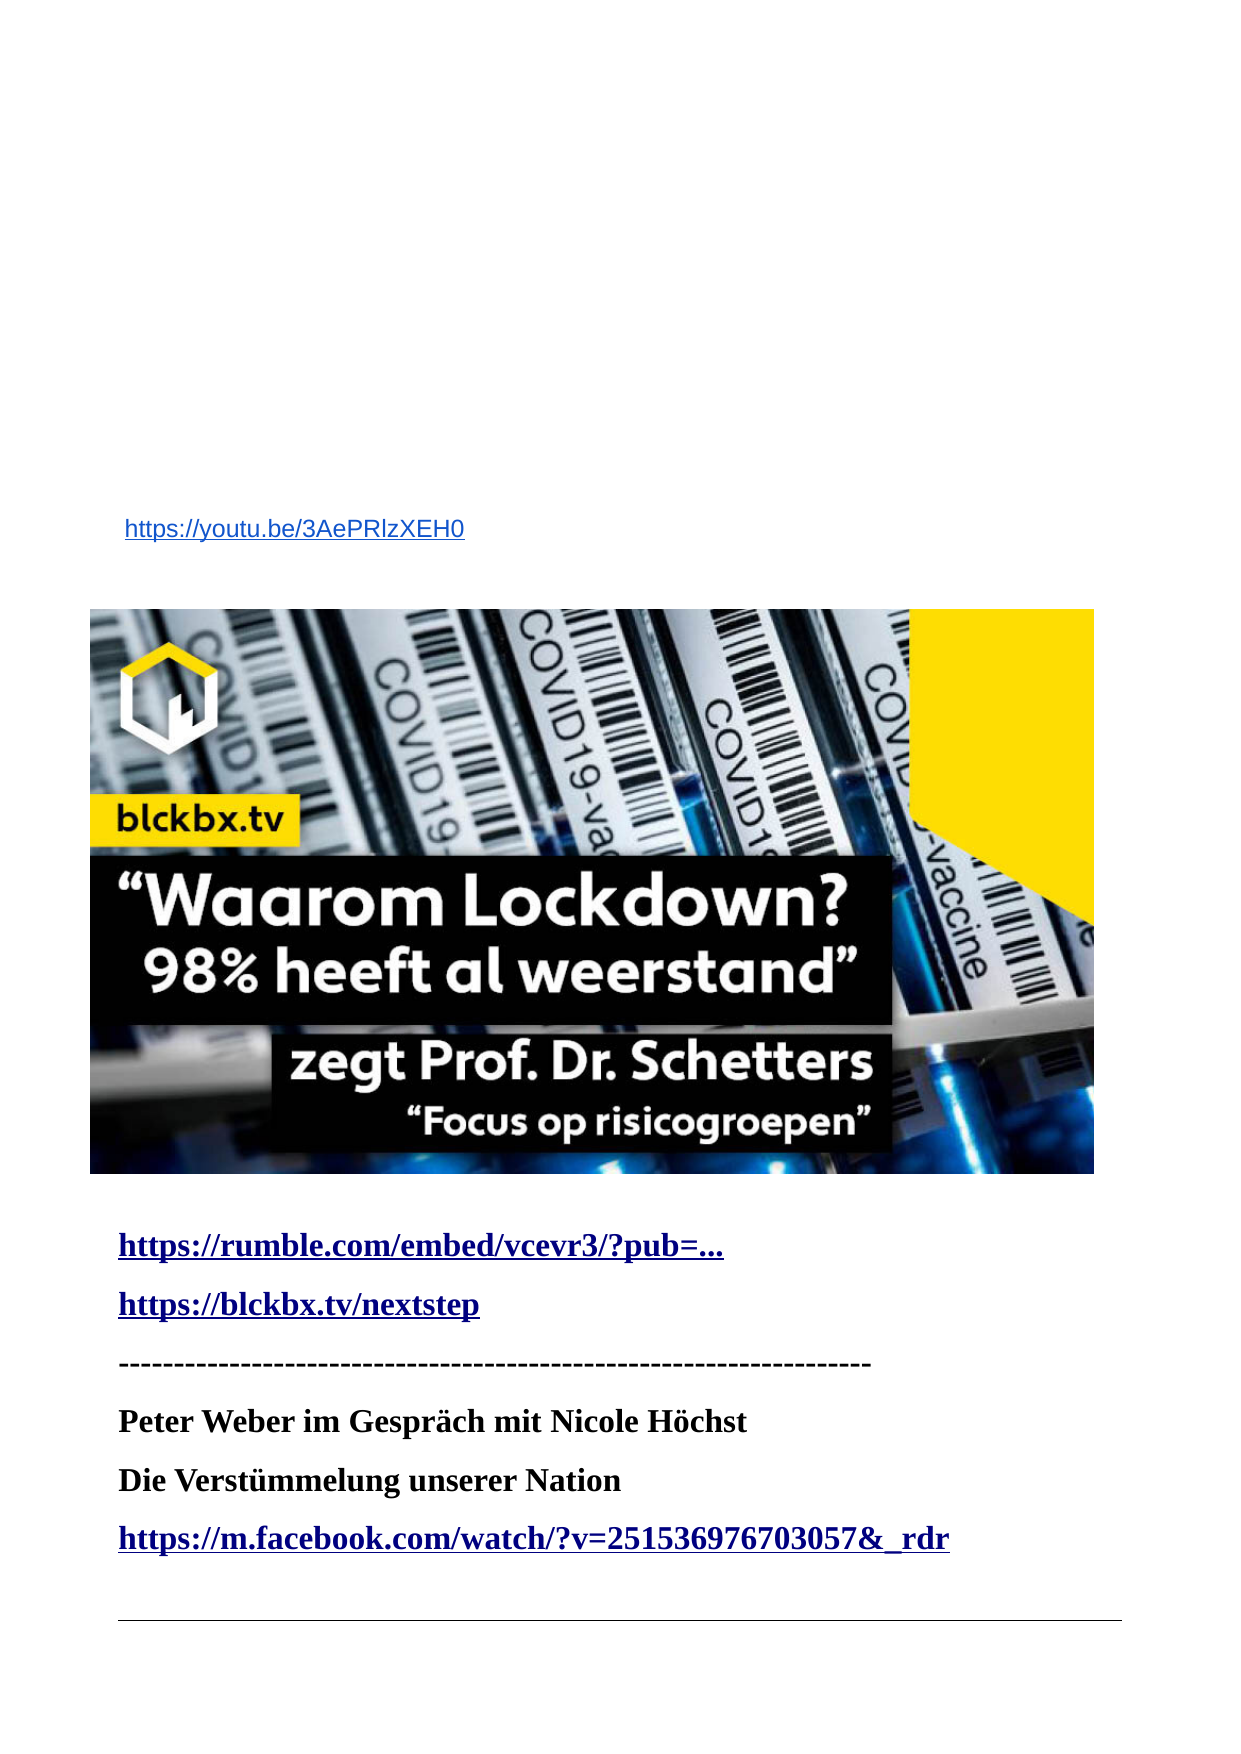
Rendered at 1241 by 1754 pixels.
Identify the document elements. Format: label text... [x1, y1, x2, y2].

text https://m.facebook.com/watch/?v=251536976703057&_rdr [118, 1518, 1122, 1557]
picture [90, 609, 1094, 1174]
text https://youtu.be/3AePRlzXEH0 [118, 514, 1122, 543]
text Die Verstümmelung unserer Nation [118, 1460, 1122, 1498]
text https://blckbx.tv/nextstep [118, 1284, 1122, 1322]
text https://rumble.com/embed/vcevr3/?pub=... [118, 1225, 1122, 1263]
text Peter Weber im Gespräch mit Nicole Höchst [118, 1401, 1122, 1439]
text -------------------------------------------------------------------- [118, 1342, 1122, 1381]
